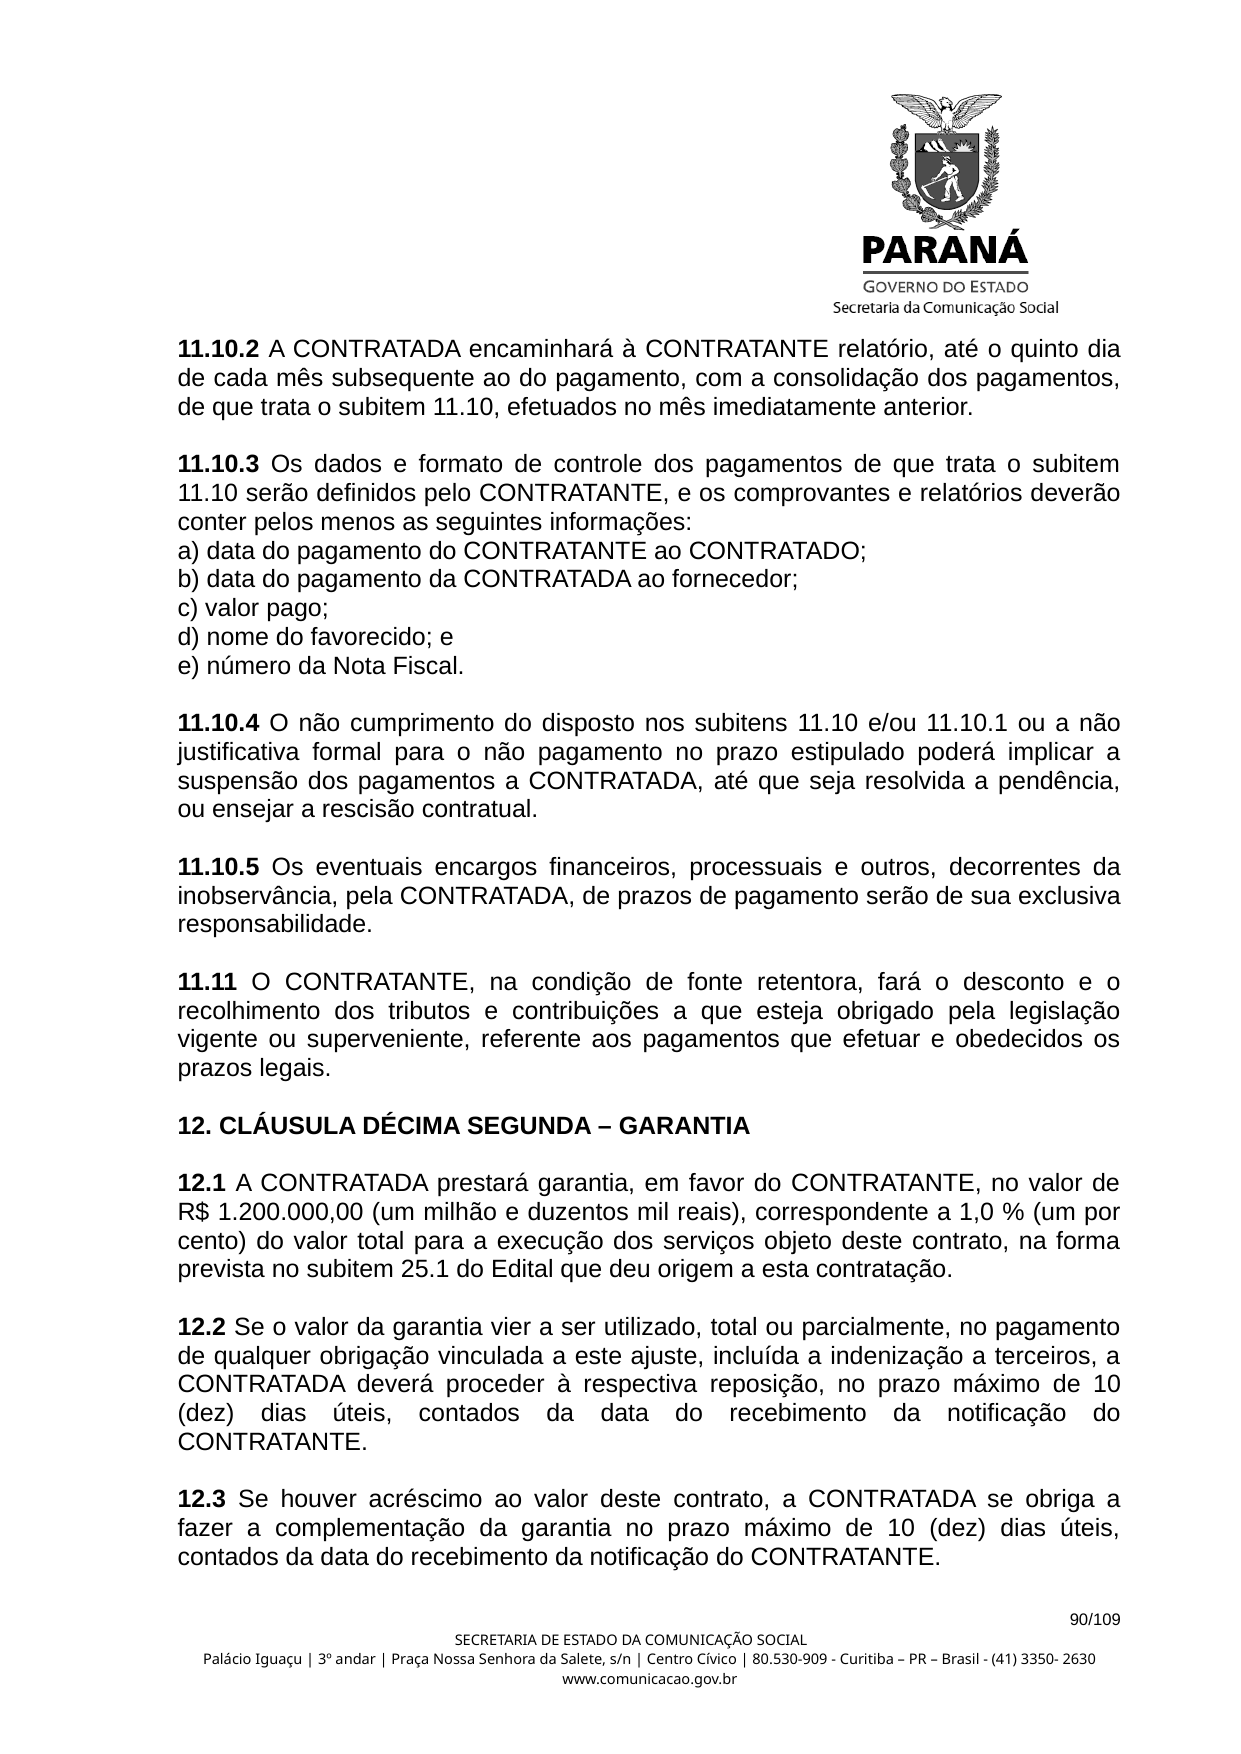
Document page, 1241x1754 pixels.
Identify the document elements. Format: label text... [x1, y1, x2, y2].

text 12.3 Se houver acréscimo ao valor deste contrato, a CONTRATADA se obriga a fazer a complementação da garantia no prazo máximo de 10 (dez) dias úteis, contados da data do recebimento da notificação do CONTRATANTE. [177, 1484, 1122, 1571]
text 11.11 O CONTRATANTE, na condição de fonte retentora, fará o desconto e o recolhimento dos tributos e contribuições a que esteja obrigado pela legislação vigente ou superveniente, referente aos pagamentos que efetuar e obedecidos os prazos legais. [177, 967, 1122, 1082]
text 11.10.2 A CONTRATADA encaminhará à CONTRATANTE relatório, até o quinto dia de cada mês subsequente ao do pagamento, com a consolidação dos pagamentos, de que trata o subitem 11.10, efetuados no mês imediatamente anterior. [177, 334, 1122, 421]
text e) número da Nota Fiscal. [177, 651, 1122, 679]
text 11.10.3 Os dados e formato de controle dos pagamentos de que trata o subitem 11.10 serão definidos pelo CONTRATANTE, e os comprovantes e relatórios deverão conter pelos menos as seguintes informações: [177, 449, 1122, 536]
text 11.10.5 Os eventuais encargos financeiros, processuais e outros, decorrentes da inobservância, pela CONTRATADA, de prazos de pagamento serão de sua exclusiva responsabilidade. [177, 852, 1122, 938]
text a) data do pagamento do CONTRATANTE ao CONTRATADO; [177, 536, 1122, 564]
text c) valor pago; [177, 593, 1122, 622]
text 12.2 Se o valor da garantia vier a ser utilizado, total ou parcialmente, no pagamento de qualquer obrigação vinculada a este ajuste, incluída a indenização a terceiros, a CONTRATADA deverá proceder à respectiva reposição, no prazo máximo de 10 (dez) dias úteis, contados da data do recebimento da notificação do CONTRATANTE. [177, 1312, 1122, 1456]
text 12. CLÁUSULA DÉCIMA SEGUNDA – GARANTIA [177, 1111, 1122, 1139]
text 12.1 A CONTRATADA prestará garantia, em favor do CONTRATANTE, no valor de R$ 1.200.000,00 (um milhão e duzentos mil reais), correspondente a 1,0 % (um por cento) do valor total para a execução dos serviços objeto deste contrato, na forma prevista no subitem 25.1 do Edital que deu origem a esta contratação. [177, 1168, 1122, 1283]
text b) data do pagamento da CONTRATADA ao fornecedor; [177, 564, 1122, 593]
text 11.10.4 O não cumprimento do disposto nos subitens 11.10 e/ou 11.10.1 ou a não justificativa formal para o não pagamento no prazo estipulado poderá implicar a suspensão dos pagamentos a CONTRATADA, até que seja resolvida a pendência, ou ensejar a rescisão contratual. [177, 708, 1122, 823]
text d) nome do favorecido; e [177, 622, 1122, 651]
